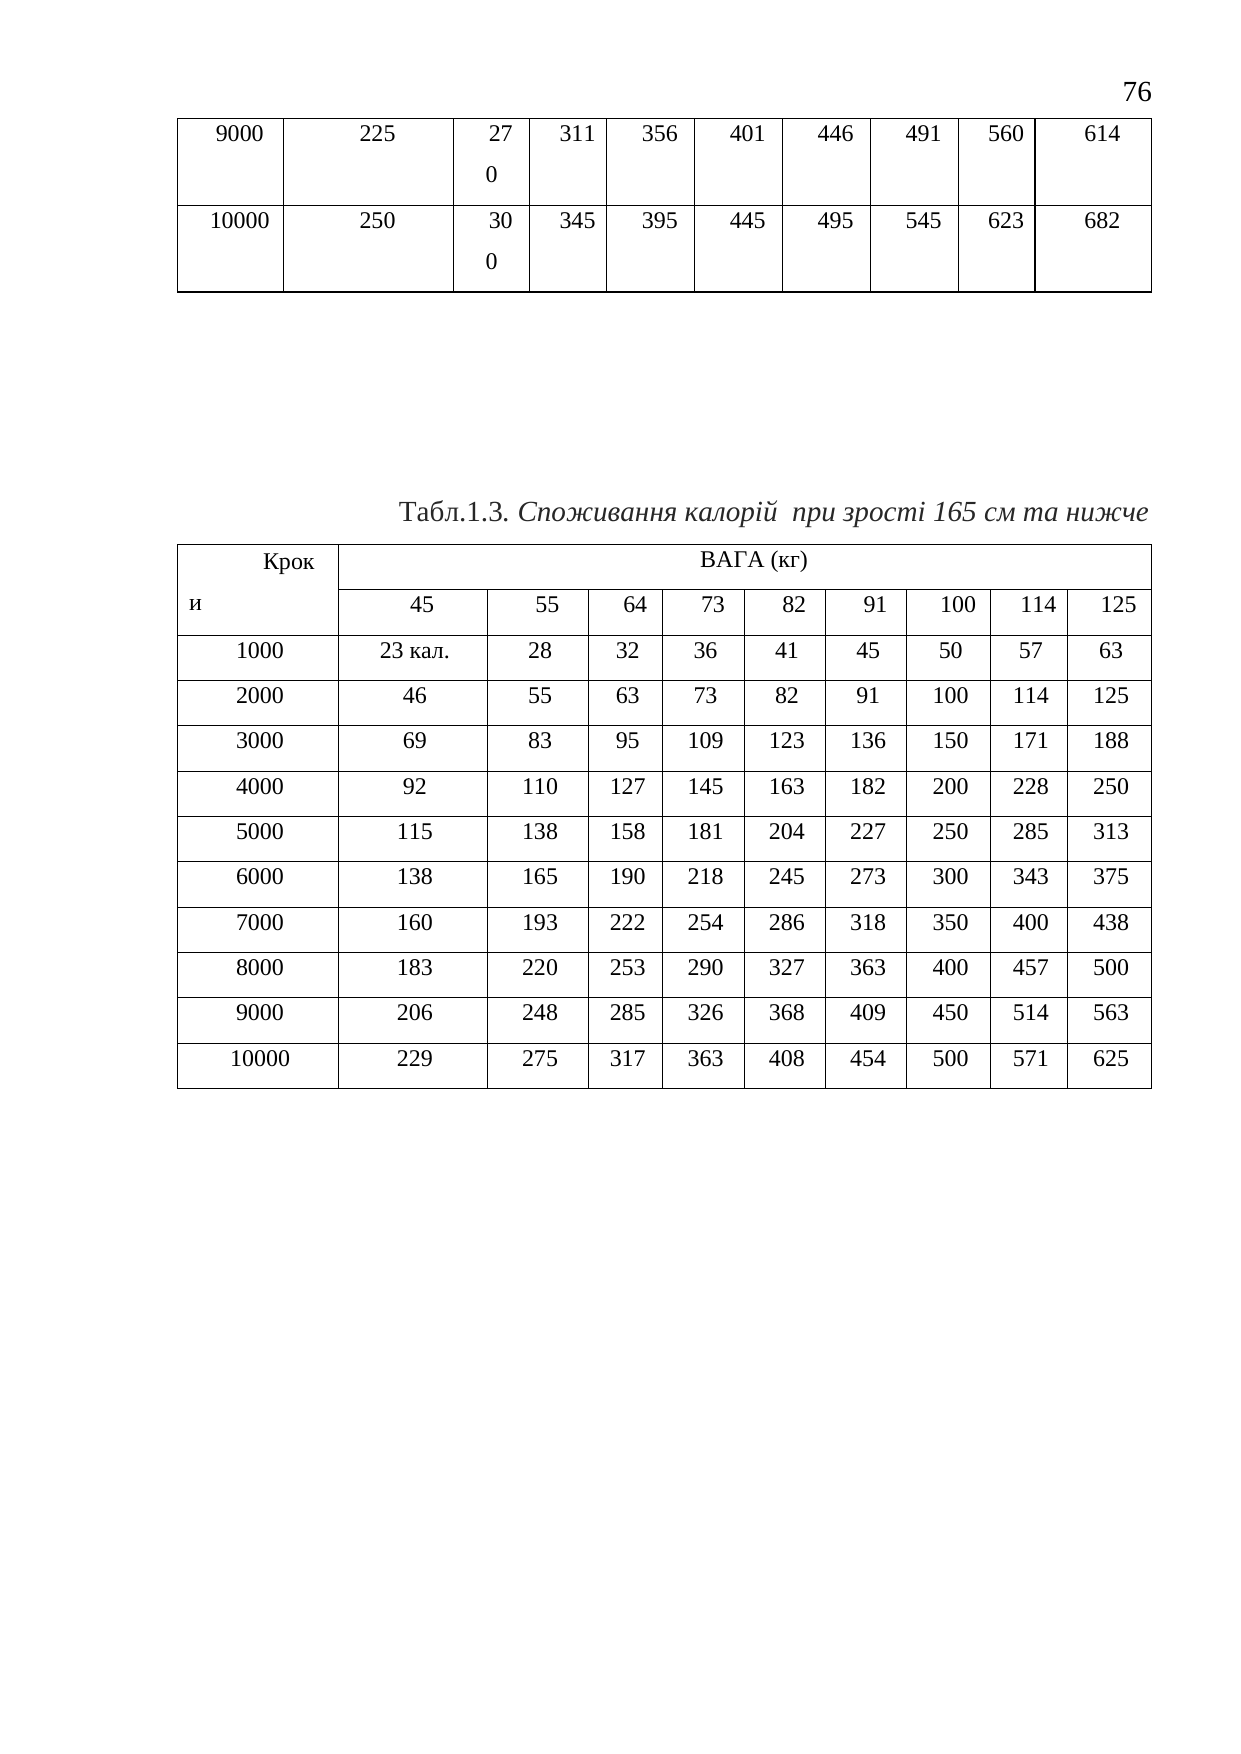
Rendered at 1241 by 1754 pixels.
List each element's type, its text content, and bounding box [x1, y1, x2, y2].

table_cell 55 [488, 590, 588, 635]
table_cell 73 [663, 681, 744, 725]
table_cell 110 [488, 772, 588, 816]
table_cell 127 [589, 772, 662, 816]
table_header Кроки [178, 545, 338, 635]
table_cell 285 [589, 998, 662, 1042]
table_cell 2000 [178, 681, 338, 725]
table_cell 92 [339, 772, 487, 816]
table_cell 28 [488, 636, 588, 680]
table_cell 375 [1068, 862, 1151, 907]
table_cell 91 [826, 681, 906, 725]
table_cell 183 [339, 953, 487, 997]
table_cell 160 [339, 908, 487, 952]
table_cell 91 [826, 590, 906, 635]
table_cell 500 [1068, 953, 1151, 997]
table_cell 57 [991, 636, 1067, 680]
table_cell 623 [959, 206, 1034, 291]
table_cell 222 [589, 908, 662, 952]
table_cell 3000 [178, 726, 338, 771]
table_cell 545 [871, 206, 958, 291]
table_cell 250 [284, 206, 453, 291]
table_cell 114 [991, 590, 1067, 635]
table_cell 343 [991, 862, 1067, 907]
table_cell 100 [907, 590, 990, 635]
table_cell 4000 [178, 772, 338, 816]
table_cell 41 [745, 636, 825, 680]
table_cell 204 [745, 817, 825, 861]
table_cell 9000 [178, 998, 338, 1042]
table_cell 409 [826, 998, 906, 1042]
table_cell 408 [745, 1044, 825, 1088]
table_cell 158 [589, 817, 662, 861]
table_cell 145 [663, 772, 744, 816]
table_cell 7000 [178, 908, 338, 952]
table_cell 363 [826, 953, 906, 997]
text Табл.1.3. Споживання калорій при зрості 165 см та нижче [177, 494, 1152, 527]
table_cell 9000 [178, 119, 283, 205]
table_cell 300 [454, 206, 529, 291]
table_cell 454 [826, 1044, 906, 1088]
table_cell 254 [663, 908, 744, 952]
table_cell 625 [1068, 1044, 1151, 1088]
table_cell 317 [589, 1044, 662, 1088]
table_cell 250 [907, 817, 990, 861]
table_cell 138 [339, 862, 487, 907]
table_cell 401 [695, 119, 782, 205]
table_cell 571 [991, 1044, 1067, 1088]
table_cell 165 [488, 862, 588, 907]
table_cell 614 [1036, 119, 1151, 205]
table_cell 275 [488, 1044, 588, 1088]
table_cell 286 [745, 908, 825, 952]
table_cell 46 [339, 681, 487, 725]
table_cell 350 [907, 908, 990, 952]
table_cell 227 [826, 817, 906, 861]
table_cell 500 [907, 1044, 990, 1088]
table_cell 45 [339, 590, 487, 635]
table_cell 450 [907, 998, 990, 1042]
table_cell 193 [488, 908, 588, 952]
table_cell 457 [991, 953, 1067, 997]
table_cell 270 [454, 119, 529, 205]
table_cell 229 [339, 1044, 487, 1088]
table_cell 438 [1068, 908, 1151, 952]
table_cell 115 [339, 817, 487, 861]
table_cell 273 [826, 862, 906, 907]
table_cell 318 [826, 908, 906, 952]
table_cell 23 кал. [339, 636, 487, 680]
table_cell 368 [745, 998, 825, 1042]
table_cell 228 [991, 772, 1067, 816]
table_cell 188 [1068, 726, 1151, 771]
table_cell 495 [783, 206, 870, 291]
table_cell 5000 [178, 817, 338, 861]
table_cell 69 [339, 726, 487, 771]
table_cell 36 [663, 636, 744, 680]
table_cell 400 [907, 953, 990, 997]
table_cell 245 [745, 862, 825, 907]
table_cell 73 [663, 590, 744, 635]
table_cell 285 [991, 817, 1067, 861]
table_cell 445 [695, 206, 782, 291]
table_cell 248 [488, 998, 588, 1042]
table_cell 100 [907, 681, 990, 725]
table_cell 50 [907, 636, 990, 680]
table_cell 64 [589, 590, 662, 635]
table_cell 55 [488, 681, 588, 725]
table_cell 311 [530, 119, 606, 205]
table_cell 200 [907, 772, 990, 816]
table_cell 563 [1068, 998, 1151, 1042]
table_cell 326 [663, 998, 744, 1042]
table_cell 1000 [178, 636, 338, 680]
table_cell 63 [1068, 636, 1151, 680]
table_cell 253 [589, 953, 662, 997]
table_cell 109 [663, 726, 744, 771]
table_cell 8000 [178, 953, 338, 997]
table_cell 6000 [178, 862, 338, 907]
table_cell 136 [826, 726, 906, 771]
table_cell 10000 [178, 1044, 338, 1088]
table_cell 138 [488, 817, 588, 861]
table_cell 206 [339, 998, 487, 1042]
table_cell 400 [991, 908, 1067, 952]
table_cell 150 [907, 726, 990, 771]
table_cell 32 [589, 636, 662, 680]
table_cell 171 [991, 726, 1067, 771]
table_cell 446 [783, 119, 870, 205]
table_cell 123 [745, 726, 825, 771]
table_cell 327 [745, 953, 825, 997]
table_cell 560 [959, 119, 1034, 205]
table_cell 225 [284, 119, 453, 205]
table_cell 45 [826, 636, 906, 680]
table_cell 356 [607, 119, 694, 205]
table_cell 82 [745, 681, 825, 725]
table_header ВАГА (кг) [339, 545, 1151, 589]
table_cell 300 [907, 862, 990, 907]
table_cell 218 [663, 862, 744, 907]
table_cell 95 [589, 726, 662, 771]
table_cell 395 [607, 206, 694, 291]
table_cell 182 [826, 772, 906, 816]
table_cell 682 [1036, 206, 1151, 291]
table_cell 125 [1068, 590, 1151, 635]
table_cell 290 [663, 953, 744, 997]
table_cell 363 [663, 1044, 744, 1088]
table_cell 220 [488, 953, 588, 997]
table_cell 83 [488, 726, 588, 771]
table_cell 163 [745, 772, 825, 816]
table_cell 190 [589, 862, 662, 907]
table_cell 63 [589, 681, 662, 725]
table_cell 114 [991, 681, 1067, 725]
table_cell 345 [530, 206, 606, 291]
table_cell 181 [663, 817, 744, 861]
table_cell 10000 [178, 206, 283, 291]
table_cell 250 [1068, 772, 1151, 816]
table_cell 313 [1068, 817, 1151, 861]
table_cell 491 [871, 119, 958, 205]
table_cell 514 [991, 998, 1067, 1042]
table_cell 125 [1068, 681, 1151, 725]
table_cell 82 [745, 590, 825, 635]
